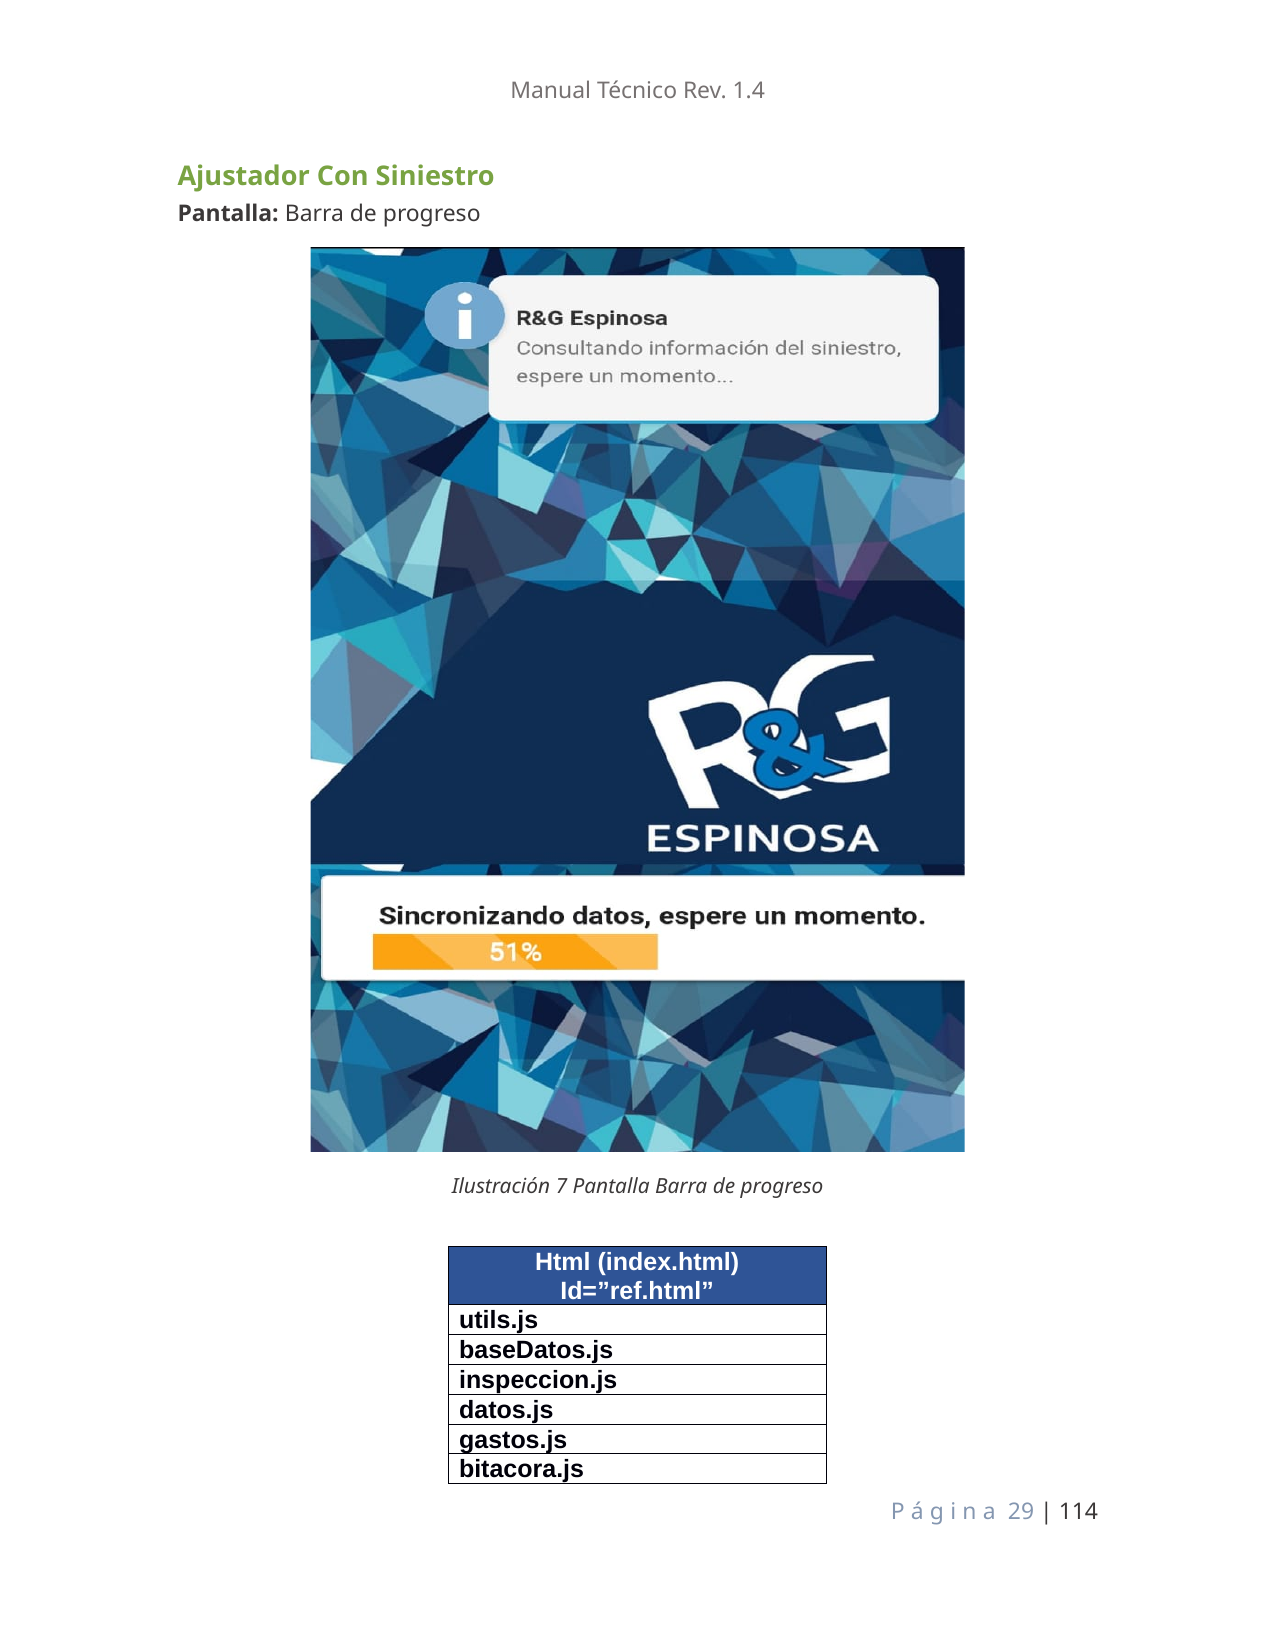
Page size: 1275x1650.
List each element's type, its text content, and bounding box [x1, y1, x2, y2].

subtitle Ajustador Con Siniestro [177, 157, 1098, 194]
table_header Html (index.html) Id=”ref.html” [449, 1247, 826, 1304]
table_cell inspeccion.js [449, 1365, 826, 1394]
picture [310, 247, 965, 1152]
table_cell utils.js [449, 1305, 826, 1334]
table_cell gastos.js [449, 1425, 826, 1453]
table_cell bitacora.js [449, 1454, 826, 1483]
table_cell datos.js [449, 1395, 826, 1423]
table_cell baseDatos.js [449, 1335, 826, 1364]
text Ilustración 7 Pantalla Barra de progreso [177, 1171, 1098, 1200]
text Pantalla: Barra de progreso [177, 197, 1098, 228]
